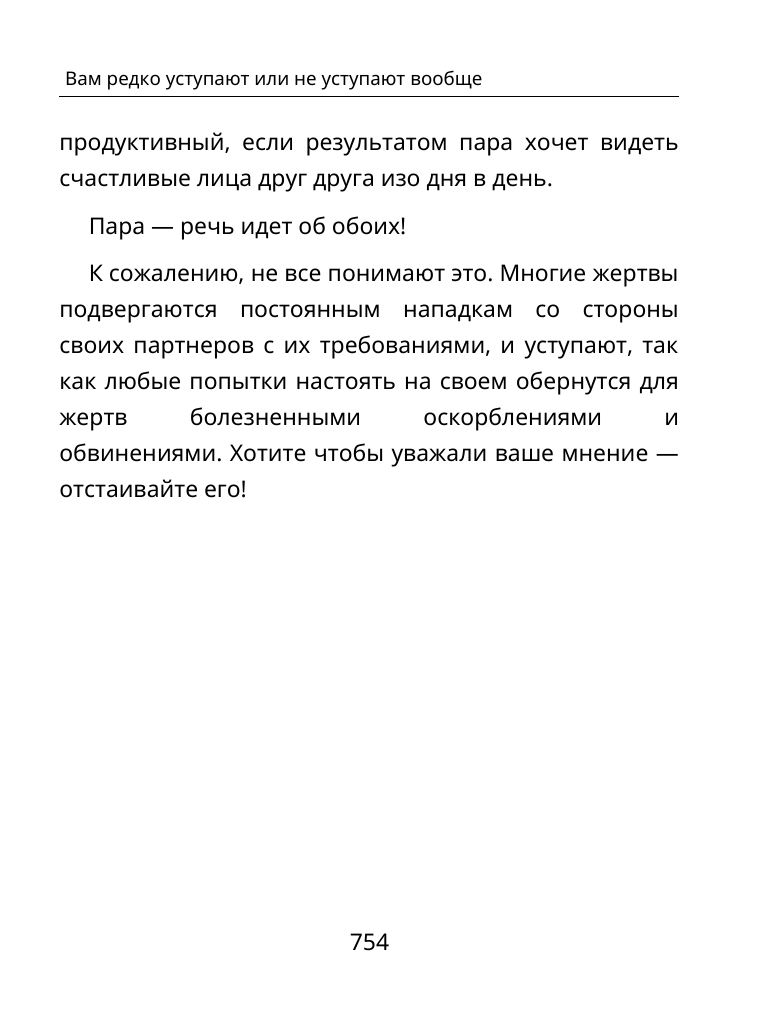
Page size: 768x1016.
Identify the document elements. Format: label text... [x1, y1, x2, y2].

text К сожалению, не все понимают это. Многие жертвы подвергаются постоянным нападкам со стороны своих партнеров с их требованиями, и уступают, так как любые попытки настоять на своем обернутся для жертв болезненными оскорблениями и обвинениями. Хотите чтобы уважали ваше мнение — отстаивайте его! [59, 257, 679, 504]
text продуктивный, если результатом пара хочет видеть счастливые лица друг друга изо дня в день. [59, 126, 679, 193]
text Пара — речь идет об обоих! [59, 210, 679, 241]
